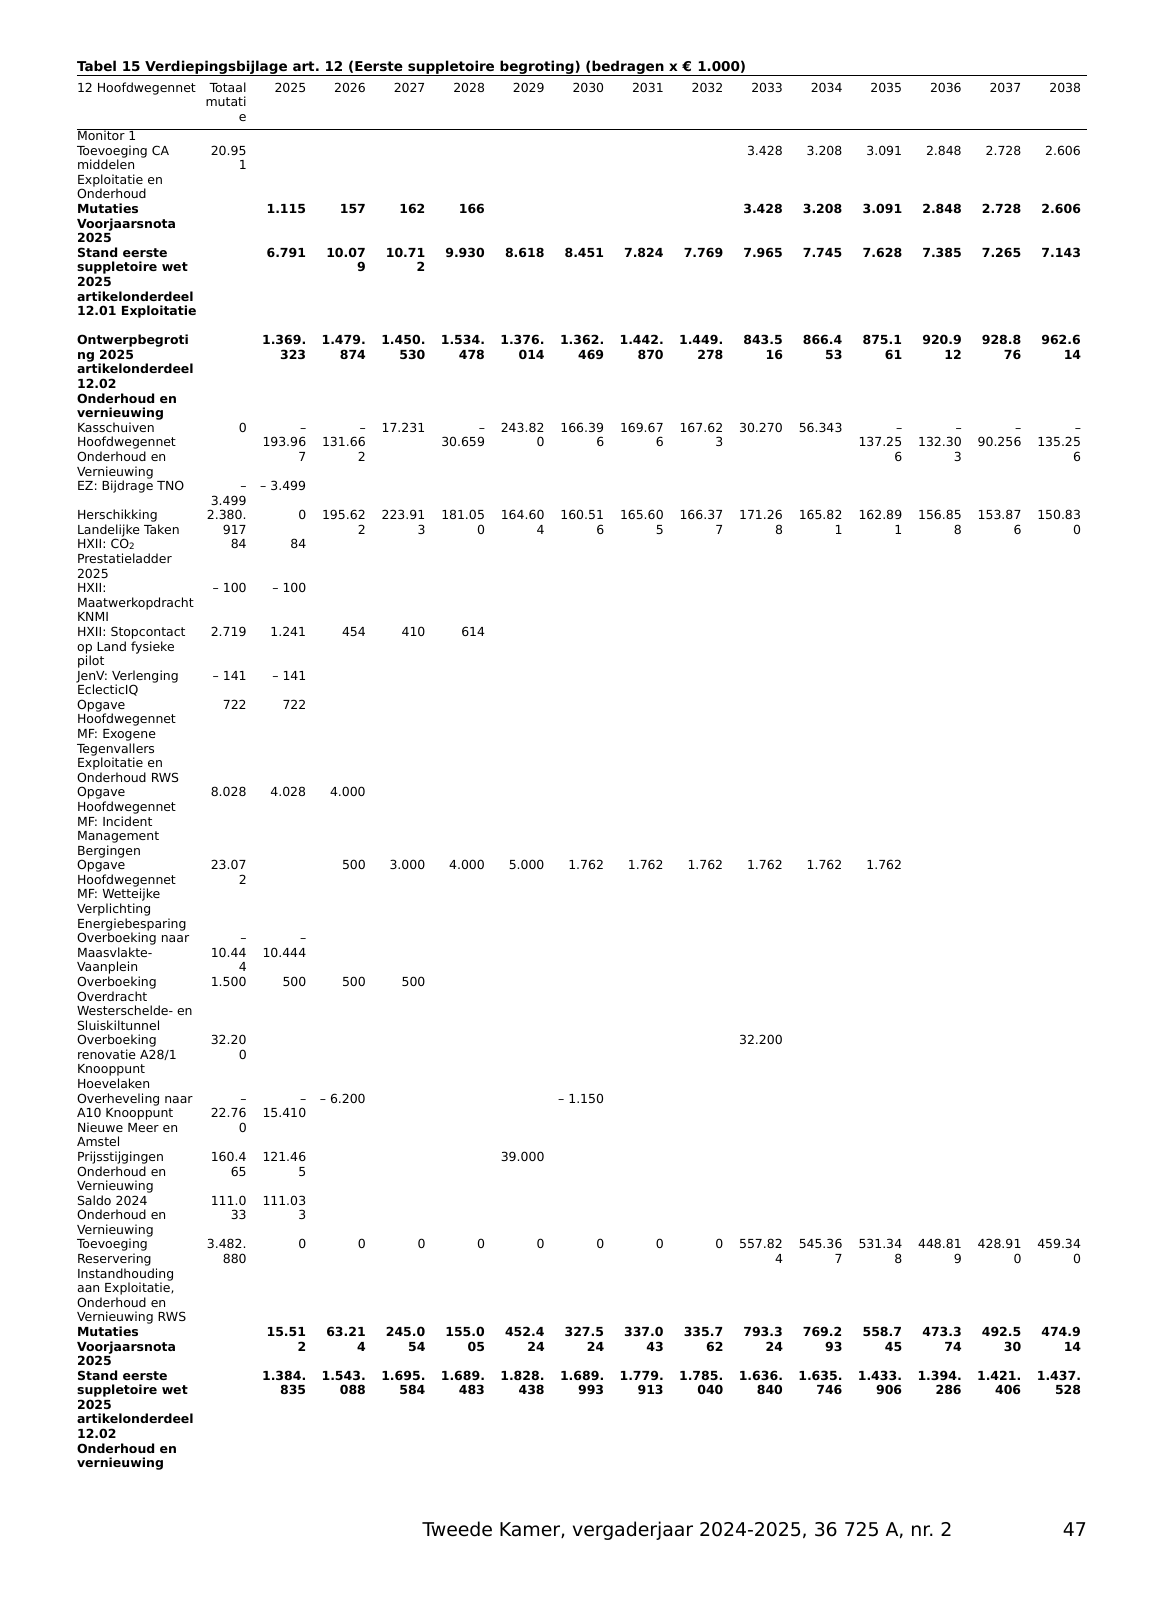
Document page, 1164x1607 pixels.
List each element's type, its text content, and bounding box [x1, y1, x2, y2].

table_cell HXII: CO2 Prestatieladder 2025 [77, 537, 197, 581]
table_cell 2028 [431, 76, 491, 129]
table_cell 7.745 [789, 246, 848, 318]
table_cell 3.091 [848, 202, 908, 246]
table_cell [312, 537, 371, 581]
table_cell 500 [252, 975, 312, 1033]
table_cell [431, 479, 491, 508]
table_cell 1.437.528 [1027, 1369, 1087, 1471]
table_cell 160.465 [198, 1150, 252, 1193]
table_cell 0 [198, 421, 252, 479]
table_cell 10.712 [371, 246, 431, 318]
table_cell [848, 537, 908, 581]
table_cell [550, 130, 610, 143]
table_cell 1.762 [669, 858, 729, 931]
table_cell [968, 581, 1027, 625]
table_cell [312, 698, 371, 785]
table_cell [550, 319, 610, 333]
table_cell [789, 319, 848, 333]
table_cell 2.728 [968, 144, 1027, 202]
table_cell [968, 1033, 1027, 1091]
table_cell 2.848 [908, 202, 967, 246]
table_cell 7.769 [669, 246, 729, 318]
table_cell 1.534.478 [431, 333, 491, 421]
table_cell 531.348 [848, 1237, 908, 1325]
table_cell [491, 1033, 550, 1091]
table_cell 1.369.323 [252, 333, 312, 421]
table_cell [371, 698, 431, 785]
table_cell [789, 537, 848, 581]
table_cell [669, 1194, 729, 1237]
table_cell – 22.760 [198, 1091, 252, 1150]
table_cell [968, 479, 1027, 508]
table_cell Overheveling naar A10 Knooppunt Nieuwe Meer en Amstel [77, 1091, 197, 1150]
table_cell [431, 1150, 491, 1193]
table_cell 1.689.483 [431, 1369, 491, 1471]
table_cell HXII: Maatwerkopdracht KNMI [77, 581, 197, 625]
table_cell [908, 931, 967, 975]
table_cell [550, 785, 610, 858]
table_cell 111.033 [198, 1194, 252, 1237]
table_cell 500 [371, 975, 431, 1033]
table_cell [968, 319, 1027, 333]
table_cell 84 [198, 537, 252, 581]
table_cell 0 [371, 1237, 431, 1325]
table_cell – 100 [252, 581, 312, 625]
table_cell – 15.410 [252, 1091, 312, 1150]
table_cell 1.636.840 [729, 1369, 788, 1471]
table_cell [908, 698, 967, 785]
table_cell [491, 1091, 550, 1150]
table_cell [908, 625, 967, 668]
table_cell Saldo 2024 Onderhoud en Vernieuwing [77, 1194, 197, 1237]
table_cell 1.785.040 [669, 1369, 729, 1471]
table_cell – 10.444 [252, 931, 312, 975]
table_cell Stand eerste suppletoire wet 2025 artikelonderdeel 12.01 Exploitatie [77, 246, 197, 318]
table_cell [848, 581, 908, 625]
table_cell 0 [669, 1237, 729, 1325]
table_cell 20.951 [198, 144, 252, 202]
table_cell [312, 1150, 371, 1193]
table_cell [1027, 931, 1087, 975]
table_cell 1.500 [198, 975, 252, 1033]
table_cell [312, 144, 371, 202]
table_cell 1.762 [729, 858, 788, 931]
table_cell [1027, 625, 1087, 668]
table_cell 166 [431, 202, 491, 246]
table_cell [669, 1091, 729, 1150]
table_cell – 30.659 [431, 421, 491, 479]
table_cell [1027, 1194, 1087, 1237]
table_cell 121.465 [252, 1150, 312, 1193]
table_cell [312, 581, 371, 625]
table_cell [789, 975, 848, 1033]
table_cell Prijsstijgingen Onderhoud en Vernieuwing [77, 1150, 197, 1193]
table_cell [968, 1194, 1027, 1237]
table_cell [491, 975, 550, 1033]
table_header Tabel 15 Verdiepingsbijlage art. 12 (Eerste suppletoire begroting) (bedragen x € 1.000) [77, 59, 1087, 75]
table_cell 1.394.286 [908, 1369, 967, 1471]
table_cell [198, 1369, 252, 1471]
table_cell 7.628 [848, 246, 908, 318]
table_cell 165.605 [610, 508, 669, 537]
table_cell 2037 [968, 76, 1027, 129]
table_cell [491, 202, 550, 246]
table_cell [550, 537, 610, 581]
table_cell [1027, 669, 1087, 698]
table_cell [1027, 130, 1087, 143]
table_cell 3.208 [789, 202, 848, 246]
table_cell [729, 931, 788, 975]
table_cell Mutaties Voorjaarsnota 2025 [77, 202, 197, 246]
table_cell [610, 975, 669, 1033]
table_cell [491, 1194, 550, 1237]
table_cell 8.028 [198, 785, 252, 858]
table_cell 162 [371, 202, 431, 246]
table_cell – 100 [198, 581, 252, 625]
table_cell 4.000 [312, 785, 371, 858]
table_cell [491, 479, 550, 508]
table_cell JenV: Verlenging EclecticIQ [77, 669, 197, 698]
table_cell 2.606 [1027, 144, 1087, 202]
table_cell [371, 479, 431, 508]
table_cell 2026 [312, 76, 371, 129]
table_cell – 141 [198, 669, 252, 698]
table_cell 2025 [252, 76, 312, 129]
table_cell 3.208 [789, 144, 848, 202]
table_cell [550, 698, 610, 785]
table_cell 2038 [1027, 76, 1087, 129]
table_cell [431, 581, 491, 625]
table_cell 1.450.530 [371, 333, 431, 421]
table_cell – 90.256 [968, 421, 1027, 479]
table_cell [729, 669, 788, 698]
table_cell [789, 479, 848, 508]
table_cell 9.930 [431, 246, 491, 318]
table_cell [431, 669, 491, 698]
table_cell [198, 202, 252, 246]
table_cell [491, 319, 550, 333]
table_cell 5.000 [491, 858, 550, 931]
table_cell [789, 625, 848, 668]
table_cell [431, 1194, 491, 1237]
table_cell 0 [610, 1237, 669, 1325]
table_cell [371, 1194, 431, 1237]
table_cell [550, 581, 610, 625]
table_cell [610, 785, 669, 858]
table_cell 3.091 [848, 144, 908, 202]
table_cell 0 [550, 1237, 610, 1325]
table_cell 1.695.584 [371, 1369, 431, 1471]
table_cell [371, 785, 431, 858]
table_cell [550, 144, 610, 202]
table_cell [908, 581, 967, 625]
table_cell 875.161 [848, 333, 908, 421]
table_cell – 6.200 [312, 1091, 371, 1150]
table_cell 1.384.835 [252, 1369, 312, 1471]
table_cell Kasschuiven Hoofdwegennet Onderhoud en Vernieuwing [77, 421, 197, 479]
table_cell [669, 479, 729, 508]
table_cell 1.442.870 [610, 333, 669, 421]
table_cell [729, 1194, 788, 1237]
table_cell 448.819 [908, 1237, 967, 1325]
table_cell [669, 202, 729, 246]
table_cell 928.876 [968, 333, 1027, 421]
table_cell [968, 1150, 1027, 1193]
table_cell [371, 931, 431, 975]
table_cell 558.745 [848, 1325, 908, 1368]
table_cell 474.914 [1027, 1325, 1087, 1368]
table_cell 2034 [789, 76, 848, 129]
table_cell 1.689.993 [550, 1369, 610, 1471]
table_cell [252, 858, 312, 931]
table_cell 722 [252, 698, 312, 785]
table_cell 920.912 [908, 333, 967, 421]
table_cell [968, 1091, 1027, 1150]
table_cell [729, 537, 788, 581]
table_cell [848, 785, 908, 858]
table_cell [371, 319, 431, 333]
table_cell [198, 130, 252, 143]
table_cell 722 [198, 698, 252, 785]
table_cell [729, 1150, 788, 1193]
table_cell [312, 1194, 371, 1237]
table_cell 557.824 [729, 1237, 788, 1325]
table_cell [968, 625, 1027, 668]
table_cell [729, 1091, 788, 1150]
table_cell [669, 931, 729, 975]
table_cell [550, 1033, 610, 1091]
table_cell [1027, 581, 1087, 625]
table_cell 4.000 [431, 858, 491, 931]
table_cell 195.622 [312, 508, 371, 537]
table_cell 164.604 [491, 508, 550, 537]
table_cell [371, 581, 431, 625]
table_cell 2.848 [908, 144, 967, 202]
table_cell 1.115 [252, 202, 312, 246]
table_cell 962.614 [1027, 333, 1087, 421]
table_cell [1027, 858, 1087, 931]
table_cell [848, 319, 908, 333]
table_cell 7.385 [908, 246, 967, 318]
table_cell [198, 333, 252, 421]
table_cell [669, 581, 729, 625]
table_cell 7.965 [729, 246, 788, 318]
table_cell 1.479.874 [312, 333, 371, 421]
table_cell 3.000 [371, 858, 431, 931]
table_cell [789, 1091, 848, 1150]
table_cell [371, 669, 431, 698]
table_cell 6.791 [252, 246, 312, 318]
table_cell 0 [312, 1237, 371, 1325]
table_cell 2030 [550, 76, 610, 129]
table_cell [908, 319, 967, 333]
table_cell 2036 [908, 76, 967, 129]
table_cell [789, 1033, 848, 1091]
table_cell 1.433.906 [848, 1369, 908, 1471]
table_cell 2.606 [1027, 202, 1087, 246]
table_cell 0 [252, 508, 312, 537]
table_cell [312, 319, 371, 333]
table_cell [610, 625, 669, 668]
table_cell Totaal mutatie [198, 76, 252, 129]
table_cell 459.340 [1027, 1237, 1087, 1325]
table_cell [550, 1150, 610, 1193]
table_cell [491, 785, 550, 858]
table_cell [729, 785, 788, 858]
table_cell 1.762 [848, 858, 908, 931]
table_cell 2029 [491, 76, 550, 129]
table_cell 17.231 [371, 421, 431, 479]
table_cell 56.343 [789, 421, 848, 479]
table_cell Overboeking Overdracht Westerschelde- en Sluiskiltunnel [77, 975, 197, 1033]
table_cell [729, 479, 788, 508]
table_cell 793.324 [729, 1325, 788, 1368]
table_cell [848, 975, 908, 1033]
table_cell [491, 537, 550, 581]
table_cell [312, 669, 371, 698]
table_cell 866.453 [789, 333, 848, 421]
table_cell [198, 1325, 252, 1368]
table_cell [431, 785, 491, 858]
table_cell 3.482.880 [198, 1237, 252, 1325]
table_cell 1.762 [610, 858, 669, 931]
table_cell [908, 858, 967, 931]
table_cell [252, 1033, 312, 1091]
table_cell 1.762 [789, 858, 848, 931]
table_cell – 131.662 [312, 421, 371, 479]
table_cell 4.028 [252, 785, 312, 858]
table_cell 8.451 [550, 246, 610, 318]
table_cell 171.268 [729, 508, 788, 537]
table_cell [1027, 537, 1087, 581]
table_cell [371, 144, 431, 202]
table_cell [789, 698, 848, 785]
table_cell 337.043 [610, 1325, 669, 1368]
table_cell [669, 1150, 729, 1193]
table_cell [669, 1033, 729, 1091]
table_cell 181.050 [431, 508, 491, 537]
table_cell 769.293 [789, 1325, 848, 1368]
table_cell [491, 625, 550, 668]
table_cell 2.728 [968, 202, 1027, 246]
table_cell [431, 319, 491, 333]
table_cell [610, 319, 669, 333]
table_cell 7.143 [1027, 246, 1087, 318]
table_cell 2035 [848, 76, 908, 129]
table_cell [848, 479, 908, 508]
table_cell [848, 1150, 908, 1193]
table_cell 155.005 [431, 1325, 491, 1368]
table_cell Ontwerpbegroting 2025 artikelonderdeel 12.02 Onderhoud en vernieuwing [77, 333, 197, 421]
table_cell [1027, 1033, 1087, 1091]
table_cell [610, 1150, 669, 1193]
table_cell 0 [252, 1237, 312, 1325]
table_cell [491, 144, 550, 202]
table_cell 3.428 [729, 144, 788, 202]
table_cell [729, 319, 788, 333]
table_cell EZ: Bijdrage TNO [77, 479, 197, 508]
table_cell 223.913 [371, 508, 431, 537]
table_cell 167.623 [669, 421, 729, 479]
table_cell 12 Hoofdwegennet [77, 76, 197, 129]
table_cell 162.891 [848, 508, 908, 537]
table_cell [669, 669, 729, 698]
table_cell [908, 130, 967, 143]
table_cell [431, 1033, 491, 1091]
table_cell 2.719 [198, 625, 252, 668]
table_cell [968, 785, 1027, 858]
table_cell 0 [491, 1237, 550, 1325]
table_cell HXII: Stopcontact op Land fysieke pilot [77, 625, 197, 668]
table_cell 452.424 [491, 1325, 550, 1368]
table_cell – 10.444 [198, 931, 252, 975]
table_cell [312, 479, 371, 508]
table_cell [550, 202, 610, 246]
table_cell [550, 1194, 610, 1237]
table_cell 15.512 [252, 1325, 312, 1368]
table_cell [371, 537, 431, 581]
table_cell 1.376.014 [491, 333, 550, 421]
table_cell – 193.967 [252, 421, 312, 479]
table_cell [968, 698, 1027, 785]
table_cell [908, 1150, 967, 1193]
table_cell [848, 130, 908, 143]
table_cell 150.830 [1027, 508, 1087, 537]
table_cell [371, 130, 431, 143]
table_cell – 137.256 [848, 421, 908, 479]
table_cell [550, 479, 610, 508]
table_cell 23.072 [198, 858, 252, 931]
table_cell [729, 975, 788, 1033]
table_cell [371, 1150, 431, 1193]
table_cell [908, 785, 967, 858]
table_cell [610, 1033, 669, 1091]
table_cell [669, 625, 729, 668]
table_cell [908, 975, 967, 1033]
table_cell [491, 698, 550, 785]
table_cell Mutaties Voorjaarsnota 2025 [77, 1325, 197, 1368]
table_cell 1.635.746 [789, 1369, 848, 1471]
table_cell [729, 130, 788, 143]
table_cell [431, 698, 491, 785]
table_cell [312, 931, 371, 975]
table_cell 454 [312, 625, 371, 668]
table_cell 492.530 [968, 1325, 1027, 1368]
table_cell 2027 [371, 76, 431, 129]
table_cell [431, 537, 491, 581]
table_cell [968, 931, 1027, 975]
table_cell [968, 537, 1027, 581]
table_cell 410 [371, 625, 431, 668]
table_cell [610, 1194, 669, 1237]
table_cell 10.079 [312, 246, 371, 318]
table_cell 245.054 [371, 1325, 431, 1368]
table_cell 169.676 [610, 421, 669, 479]
table_cell 39.000 [491, 1150, 550, 1193]
table_cell 157 [312, 202, 371, 246]
table_cell [1027, 785, 1087, 858]
table_cell [431, 144, 491, 202]
table_cell [1027, 319, 1087, 333]
table_cell [669, 130, 729, 143]
table_cell [789, 785, 848, 858]
table_cell [491, 130, 550, 143]
table_cell [908, 1033, 967, 1091]
table_cell [669, 144, 729, 202]
table_cell 1.762 [550, 858, 610, 931]
table_cell 111.033 [252, 1194, 312, 1237]
table_cell [312, 1033, 371, 1091]
table_cell [610, 931, 669, 975]
table_cell 153.876 [968, 508, 1027, 537]
table_cell 165.821 [789, 508, 848, 537]
table_cell 3.428 [729, 202, 788, 246]
table_cell 2.380.917 [198, 508, 252, 537]
table_cell [198, 319, 252, 333]
table_cell 545.367 [789, 1237, 848, 1325]
table_cell [1027, 479, 1087, 508]
table_cell [431, 1091, 491, 1150]
table_cell [729, 581, 788, 625]
table_cell [252, 130, 312, 143]
table_cell 166.377 [669, 508, 729, 537]
table_cell [789, 669, 848, 698]
table_cell Toevoeging Reservering Instandhouding aan Exploitatie, Onderhoud en Vernieuwing RWS [77, 1237, 197, 1325]
table_cell [669, 975, 729, 1033]
table_cell 7.265 [968, 246, 1027, 318]
table_cell [431, 130, 491, 143]
table_cell [550, 669, 610, 698]
table_cell 160.516 [550, 508, 610, 537]
table_cell [848, 1194, 908, 1237]
table_cell Opgave Hoofdwegennet MF: Exogene Tegenvallers Exploitatie en Onderhoud RWS [77, 698, 197, 785]
table_cell [848, 931, 908, 975]
table_cell [610, 479, 669, 508]
table_cell [610, 669, 669, 698]
table_cell 166.396 [550, 421, 610, 479]
table_cell [610, 202, 669, 246]
table_cell – 3.499 [198, 479, 252, 508]
table_cell 500 [312, 858, 371, 931]
table_cell [550, 931, 610, 975]
table_cell [669, 698, 729, 785]
table_cell [431, 975, 491, 1033]
table_cell 32.200 [729, 1033, 788, 1091]
table_cell [491, 931, 550, 975]
table_cell [610, 698, 669, 785]
table_cell 2031 [610, 76, 669, 129]
table_cell Toevoeging CA middelen Exploitatie en Onderhoud [77, 144, 197, 202]
table_cell – 135.256 [1027, 421, 1087, 479]
table_cell 428.910 [968, 1237, 1027, 1325]
table_cell [77, 319, 197, 333]
table_cell [848, 625, 908, 668]
table_cell [1027, 1091, 1087, 1150]
table_cell [371, 1033, 431, 1091]
table_cell 1.828.438 [491, 1369, 550, 1471]
table_cell [848, 698, 908, 785]
table_cell [968, 858, 1027, 931]
table_cell [371, 1091, 431, 1150]
table_cell [729, 698, 788, 785]
table_cell 614 [431, 625, 491, 668]
table_cell 1.449.278 [669, 333, 729, 421]
table_cell 473.374 [908, 1325, 967, 1368]
table_cell 500 [312, 975, 371, 1033]
table_cell 30.270 [729, 421, 788, 479]
table_cell [1027, 1150, 1087, 1193]
table_cell [491, 581, 550, 625]
table_cell 63.214 [312, 1325, 371, 1368]
table_cell [968, 130, 1027, 143]
table_cell [729, 625, 788, 668]
table_cell [550, 975, 610, 1033]
table_cell [610, 537, 669, 581]
table_cell [252, 319, 312, 333]
table_cell [968, 669, 1027, 698]
table_cell [908, 1194, 967, 1237]
table_cell 1.421.406 [968, 1369, 1027, 1471]
table_cell 1.543.088 [312, 1369, 371, 1471]
table_cell [908, 669, 967, 698]
table_cell [789, 130, 848, 143]
table_cell [968, 975, 1027, 1033]
table_cell 32.200 [198, 1033, 252, 1091]
table_cell 1.241 [252, 625, 312, 668]
table_cell Opgave Hoofdwegennet MF: Incident Management Bergingen [77, 785, 197, 858]
table_cell 243.820 [491, 421, 550, 479]
table_cell 0 [431, 1237, 491, 1325]
table_cell [789, 931, 848, 975]
table_cell Overboeking renovatie A28/1 Knooppunt Hoevelaken [77, 1033, 197, 1091]
table_cell Monitor 1 [77, 130, 197, 143]
table_cell [669, 537, 729, 581]
table_cell [610, 130, 669, 143]
table_cell 8.618 [491, 246, 550, 318]
table_cell 2033 [729, 76, 788, 129]
table_cell [908, 1091, 967, 1150]
table_cell – 3.499 [252, 479, 312, 508]
table_cell [848, 1091, 908, 1150]
table_cell Overboeking naar Maasvlakte-Vaanplein [77, 931, 197, 975]
table_cell – 132.303 [908, 421, 967, 479]
table_cell [669, 319, 729, 333]
table_cell [669, 785, 729, 858]
table_cell [610, 581, 669, 625]
table_cell [312, 130, 371, 143]
table_cell [252, 144, 312, 202]
table_cell [610, 144, 669, 202]
table_cell [789, 1194, 848, 1237]
table_cell [908, 479, 967, 508]
table_cell [908, 537, 967, 581]
table_cell Opgave Hoofdwegennet MF: Wetteijke Verplichting Energiebesparing [77, 858, 197, 931]
table_cell [550, 625, 610, 668]
table_cell – 1.150 [550, 1091, 610, 1150]
table_cell 2032 [669, 76, 729, 129]
table_cell Herschikking Landelijke Taken [77, 508, 197, 537]
table_cell [789, 1150, 848, 1193]
table_cell 335.762 [669, 1325, 729, 1368]
table_cell 1.362.469 [550, 333, 610, 421]
table_cell 327.524 [550, 1325, 610, 1368]
table_cell 1.779.913 [610, 1369, 669, 1471]
table_cell [789, 581, 848, 625]
table_cell 156.858 [908, 508, 967, 537]
table_cell [848, 669, 908, 698]
table_cell [1027, 975, 1087, 1033]
table_cell [610, 1091, 669, 1150]
table_cell 843.516 [729, 333, 788, 421]
table_cell 84 [252, 537, 312, 581]
table_cell [848, 1033, 908, 1091]
table_cell [431, 931, 491, 975]
table_cell 7.824 [610, 246, 669, 318]
table_cell – 141 [252, 669, 312, 698]
table_cell Stand eerste suppletoire wet 2025 artikelonderdeel 12.02 Onderhoud en vernieuwing [77, 1369, 197, 1471]
table_cell [1027, 698, 1087, 785]
table_cell [198, 246, 252, 318]
table_cell [491, 669, 550, 698]
